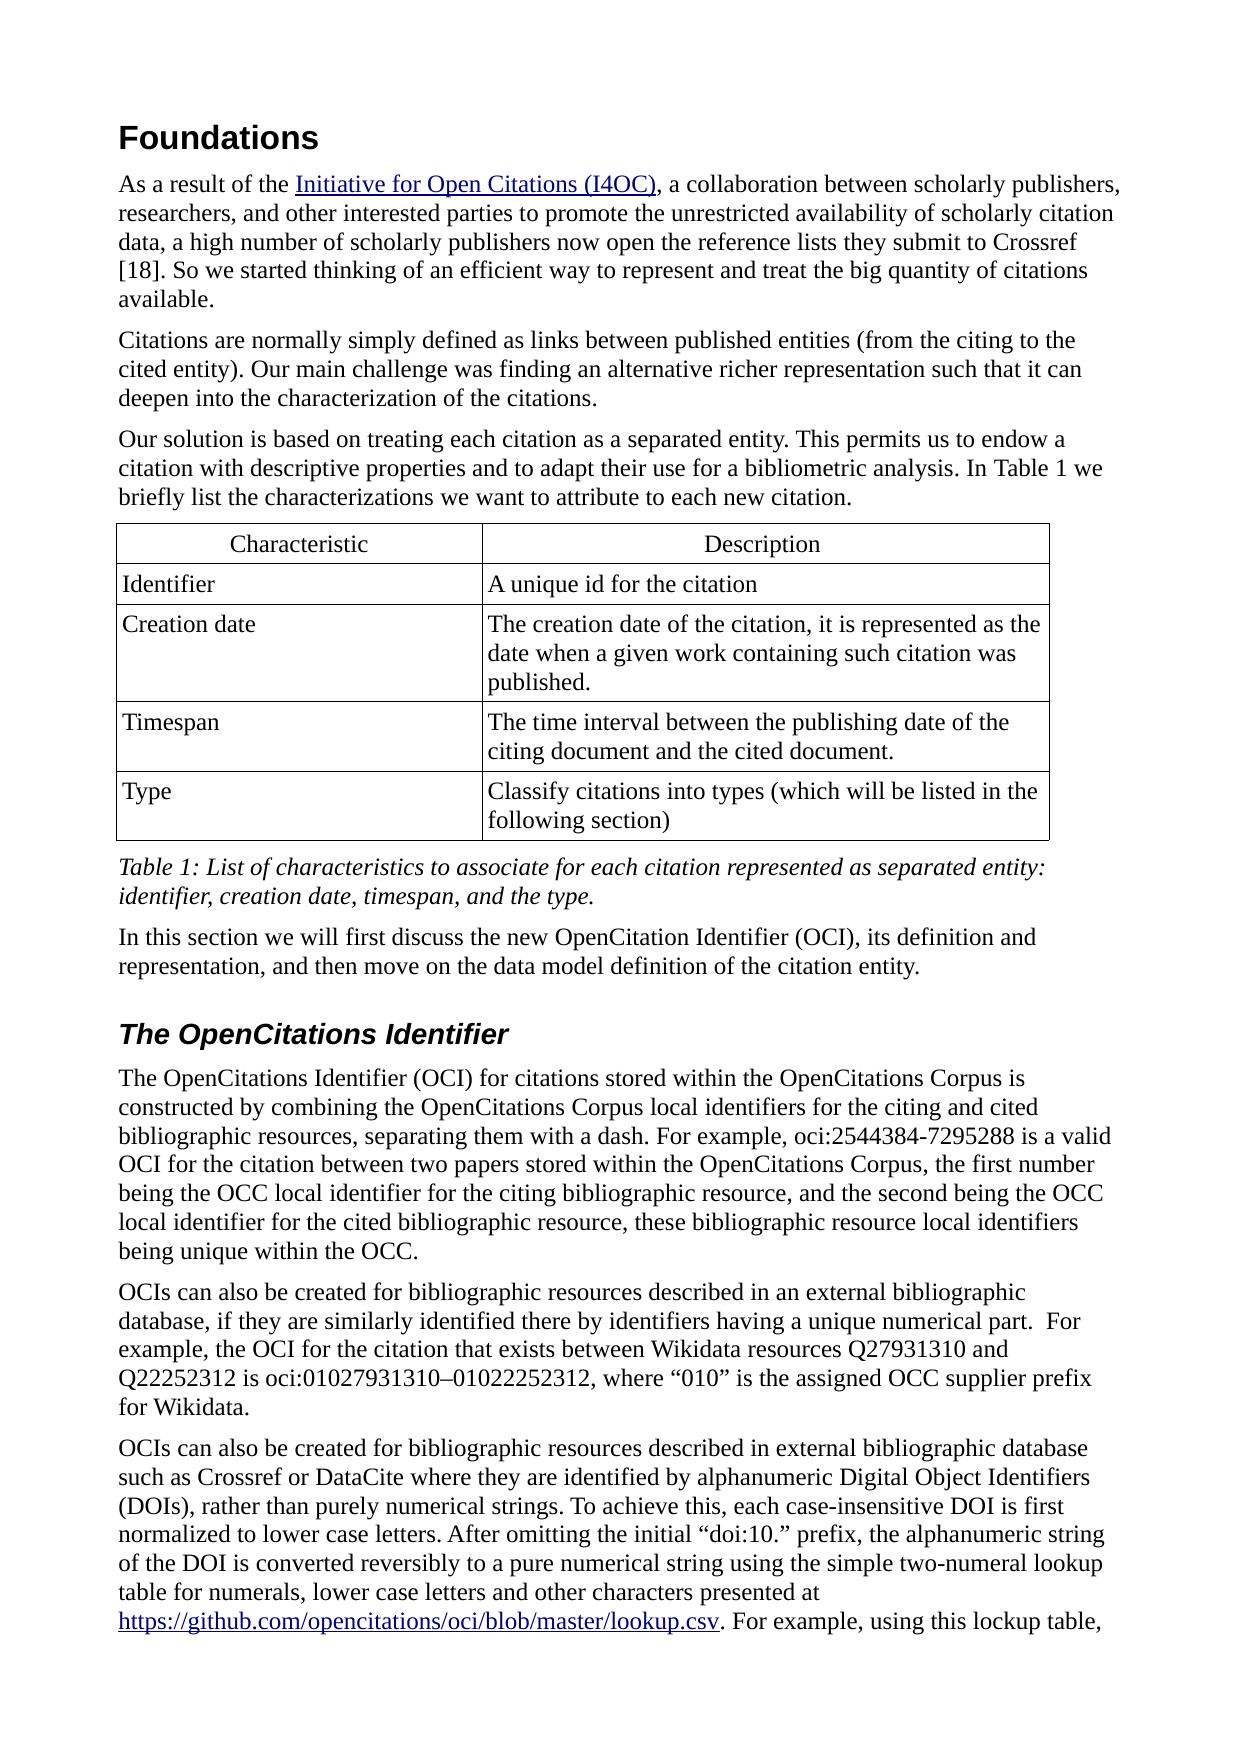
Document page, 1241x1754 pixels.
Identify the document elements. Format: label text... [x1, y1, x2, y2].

subtitle Foundations [118, 118, 1122, 157]
text Table 1: List of characteristics to associate for each citation represented as separated entity: identifier, creation date, timespan, and the type. [118, 852, 1122, 910]
table_cell A unique id for the citation [483, 564, 1049, 604]
table_cell Creation date [117, 605, 482, 701]
table_cell Timespan [117, 702, 482, 771]
text OCIs can also be created for bibliographic resources described in external bibliographic database such as Crossref or DataCite where they are identified by alphanumeric Digital Object Identifiers (DOIs), rather than purely numerical strings. To achieve this, each case-insensitive DOI is first normalized to lower case letters. After omitting the initial “doi:10.” prefix, the alphanumeric string of the DOI is converted reversibly to a pure numerical string using the simple two-numeral lookup table for numerals, lower case letters and other characters presented at https://github.com/opencitations/oci/blob/master/lookup.csv. For example, using this lockup table, [118, 1433, 1122, 1634]
text OCIs can also be created for bibliographic resources described in an external bibliographic database, if they are similarly identified there by identifiers having a unique numerical part. For example, the OCI for the citation that exists between Wikidata resources Q27931310 and Q22252312 is oci:01027931310–01022252312, where “010” is the assigned OCC supplier prefix for Wikidata. [118, 1277, 1122, 1421]
table_header Characteristic [117, 524, 482, 563]
table_cell The creation date of the citation, it is represented as the date when a given work containing such citation was published. [483, 605, 1049, 701]
table_cell Identifier [117, 564, 482, 604]
text As a result of the Initiative for Open Citations (I4OC), a collaboration between scholarly publishers, researchers, and other interested parties to promote the unrestricted availability of scholarly citation data, a high number of scholarly publishers now open the reference lists they submit to Crossref [18]. So we started thinking of an efficient way to represent and treat the big quantity of citations available. [118, 169, 1122, 313]
text Our solution is based on treating each citation as a separated entity. This permits us to endow a citation with descriptive properties and to adapt their use for a bibliometric analysis. In Table 1 we briefly list the characterizations we want to attribute to each new citation. [118, 424, 1122, 511]
subtitle The OpenCitations Identifier [118, 1017, 1122, 1051]
table_cell The time interval between the publishing date of the citing document and the cited document. [483, 702, 1049, 771]
text In this section we will first discuss the new OpenCitation Identifier (OCI), its definition and representation, and then move on the data model definition of the citation entity. [118, 922, 1122, 980]
table_cell Classify citations into types (which will be listed in the following section) [483, 772, 1049, 839]
text Citations are normally simply defined as links between published entities (from the citing to the cited entity). Our main challenge was finding an alternative richer representation such that it can deepen into the characterization of the citations. [118, 326, 1122, 412]
text The OpenCitations Identifier (OCI) for citations stored within the OpenCitations Corpus is constructed by combining the OpenCitations Corpus local identifiers for the citing and cited bibliographic resources, separating them with a dash. For example, oci:2544384-7295288 is a valid OCI for the citation between two papers stored within the OpenCitations Corpus, the first number being the OCC local identifier for the citing bibliographic resource, and the second being the OCC local identifier for the cited bibliographic resource, these bibliographic resource local identifiers being unique within the OCC. [118, 1063, 1122, 1264]
table_cell Type [117, 772, 482, 839]
table_header Description [483, 524, 1049, 563]
